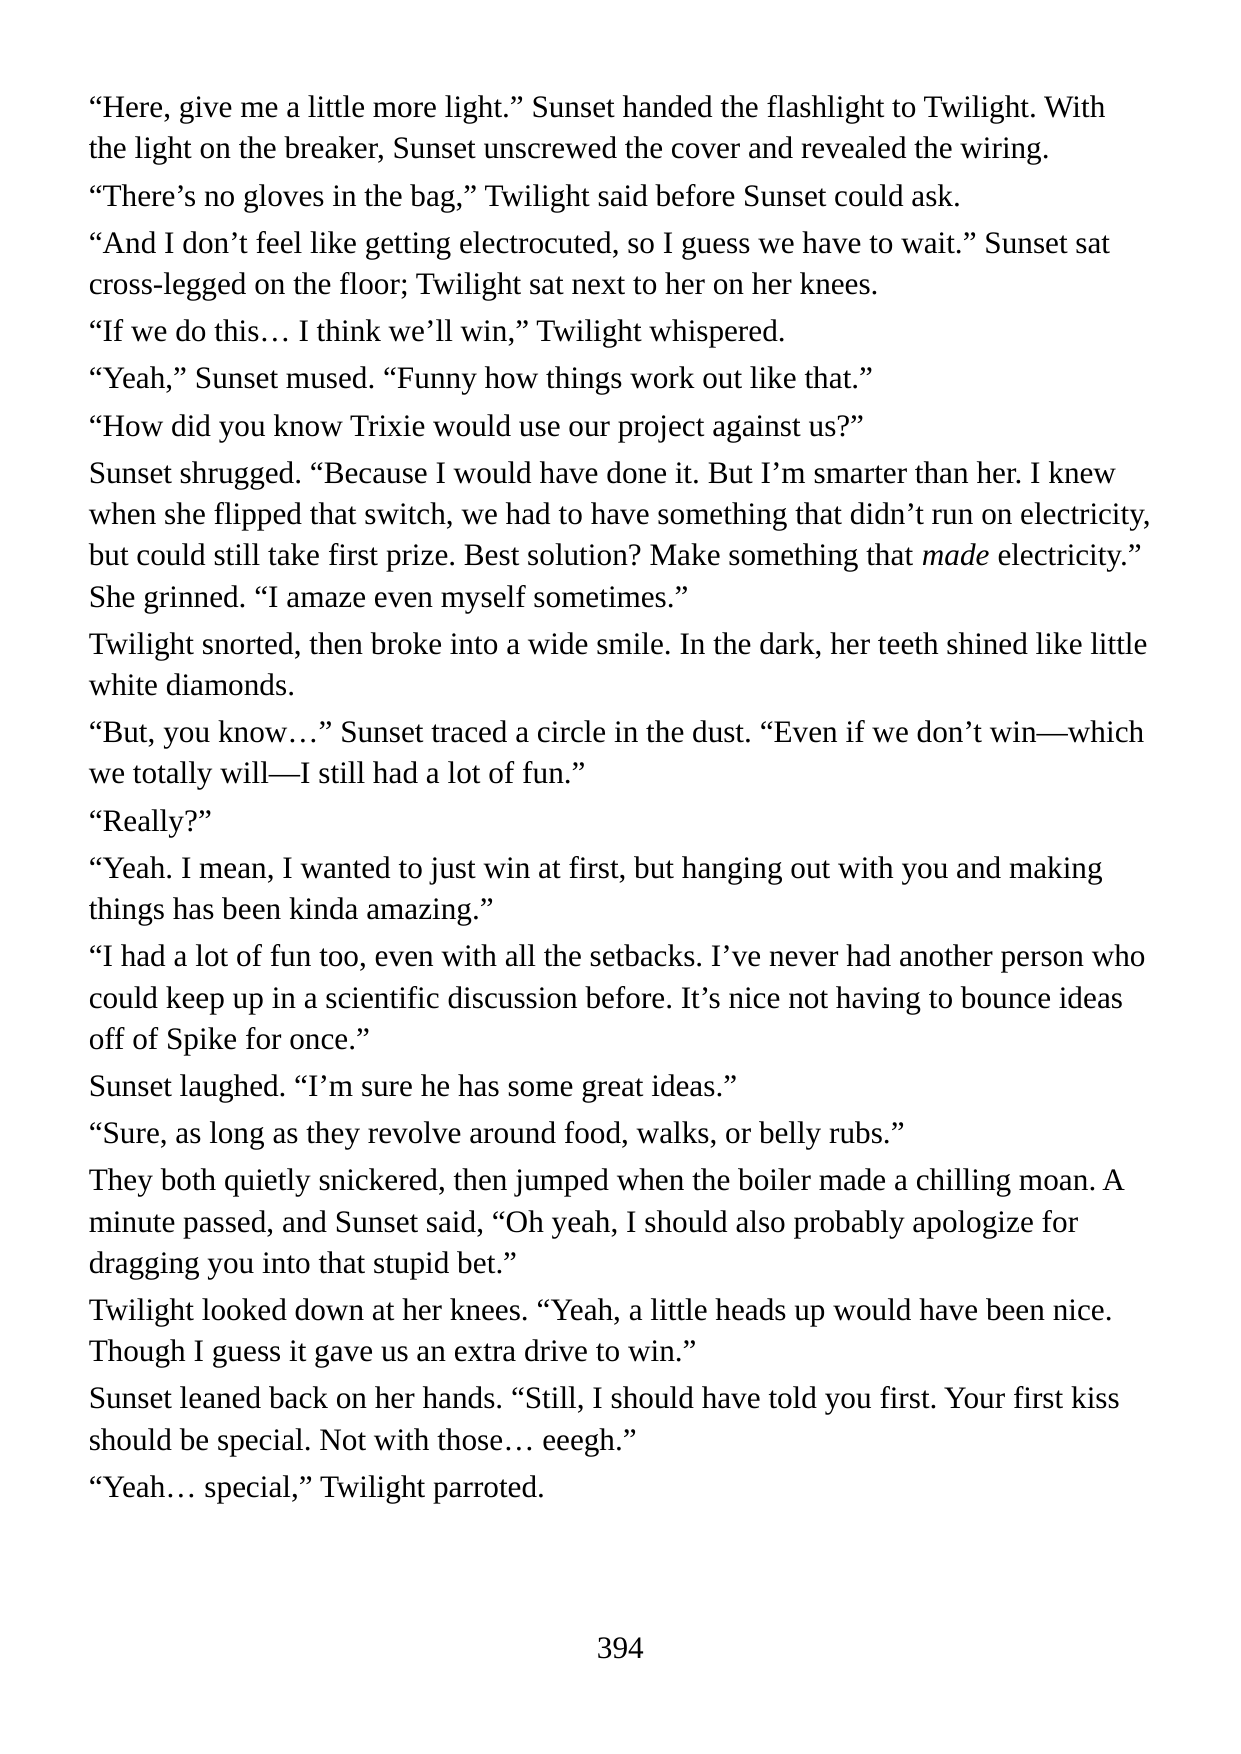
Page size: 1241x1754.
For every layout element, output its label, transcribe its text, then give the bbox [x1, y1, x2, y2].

text They both quietly snickered, then jumped when the boiler made a chilling moan. A minute passed, and Sunset said, “Oh yeah, I should also probably apologize for dragging you into that stupid bet.” [88, 1162, 1152, 1280]
text “Yeah… special,” Twilight parroted. [88, 1468, 1152, 1504]
text “If we do this… I think we’ll win,” Twilight whispered. [88, 313, 1152, 348]
text Sunset shrugged. “Because I would have done it. But I’m smarter than her. I knew when she flipped that switch, we had to have something that didn’t run on electricity, but could still take first prize. Best solution? Make something that made electricity.” She grinned. “I amaze even myself sometimes.” [88, 454, 1152, 614]
text “Really?” [88, 802, 1152, 838]
text “There’s no gloves in the bag,” Twilight said before Sunset could ask. [88, 177, 1152, 213]
text “But, you know…” Sunset traced a circle in the dust. “Even if we don’t win—which we totally will—I still had a lot of fun.” [88, 713, 1152, 791]
text “How did you know Trixie would use our project against us?” [88, 407, 1152, 443]
text Sunset leaned back on her hands. “Still, I should have told you first. Your first kiss should be special. Not with those… eeegh.” [88, 1380, 1152, 1457]
text Twilight snorted, then broke into a wide smile. In the dark, her teeth shined like little white diamonds. [88, 625, 1152, 702]
text “I had a lot of fun too, even with all the setbacks. I’ve never had another person who could keep up in a scientific discussion before. It’s nice not having to bounce ideas off of Spike for once.” [88, 938, 1152, 1056]
text “And I don’t feel like getting electrocuted, so I guess we have to wait.” Sunset sat cross-legged on the floor; Twilight sat next to her on her knees. [88, 224, 1152, 301]
text Sunset laughed. “I’m sure he has some great ideas.” [88, 1067, 1152, 1103]
text “Here, give me a little more light.” Sunset handed the flashlight to Twilight. With the light on the breaker, Sunset unscrewed the cover and revealed the wiring. [88, 88, 1152, 166]
text “Yeah,” Sunset mused. “Funny how things work out like that.” [88, 360, 1152, 396]
text “Yeah. I mean, I wanted to just win at first, but hanging out with you and making things has been kinda amazing.” [88, 849, 1152, 926]
text “Sure, as long as they revolve around food, walks, or belly rubs.” [88, 1114, 1152, 1150]
text Twilight looked down at her knees. “Yeah, a little heads up would have been nice. Though I guess it gave us an extra drive to win.” [88, 1291, 1152, 1368]
